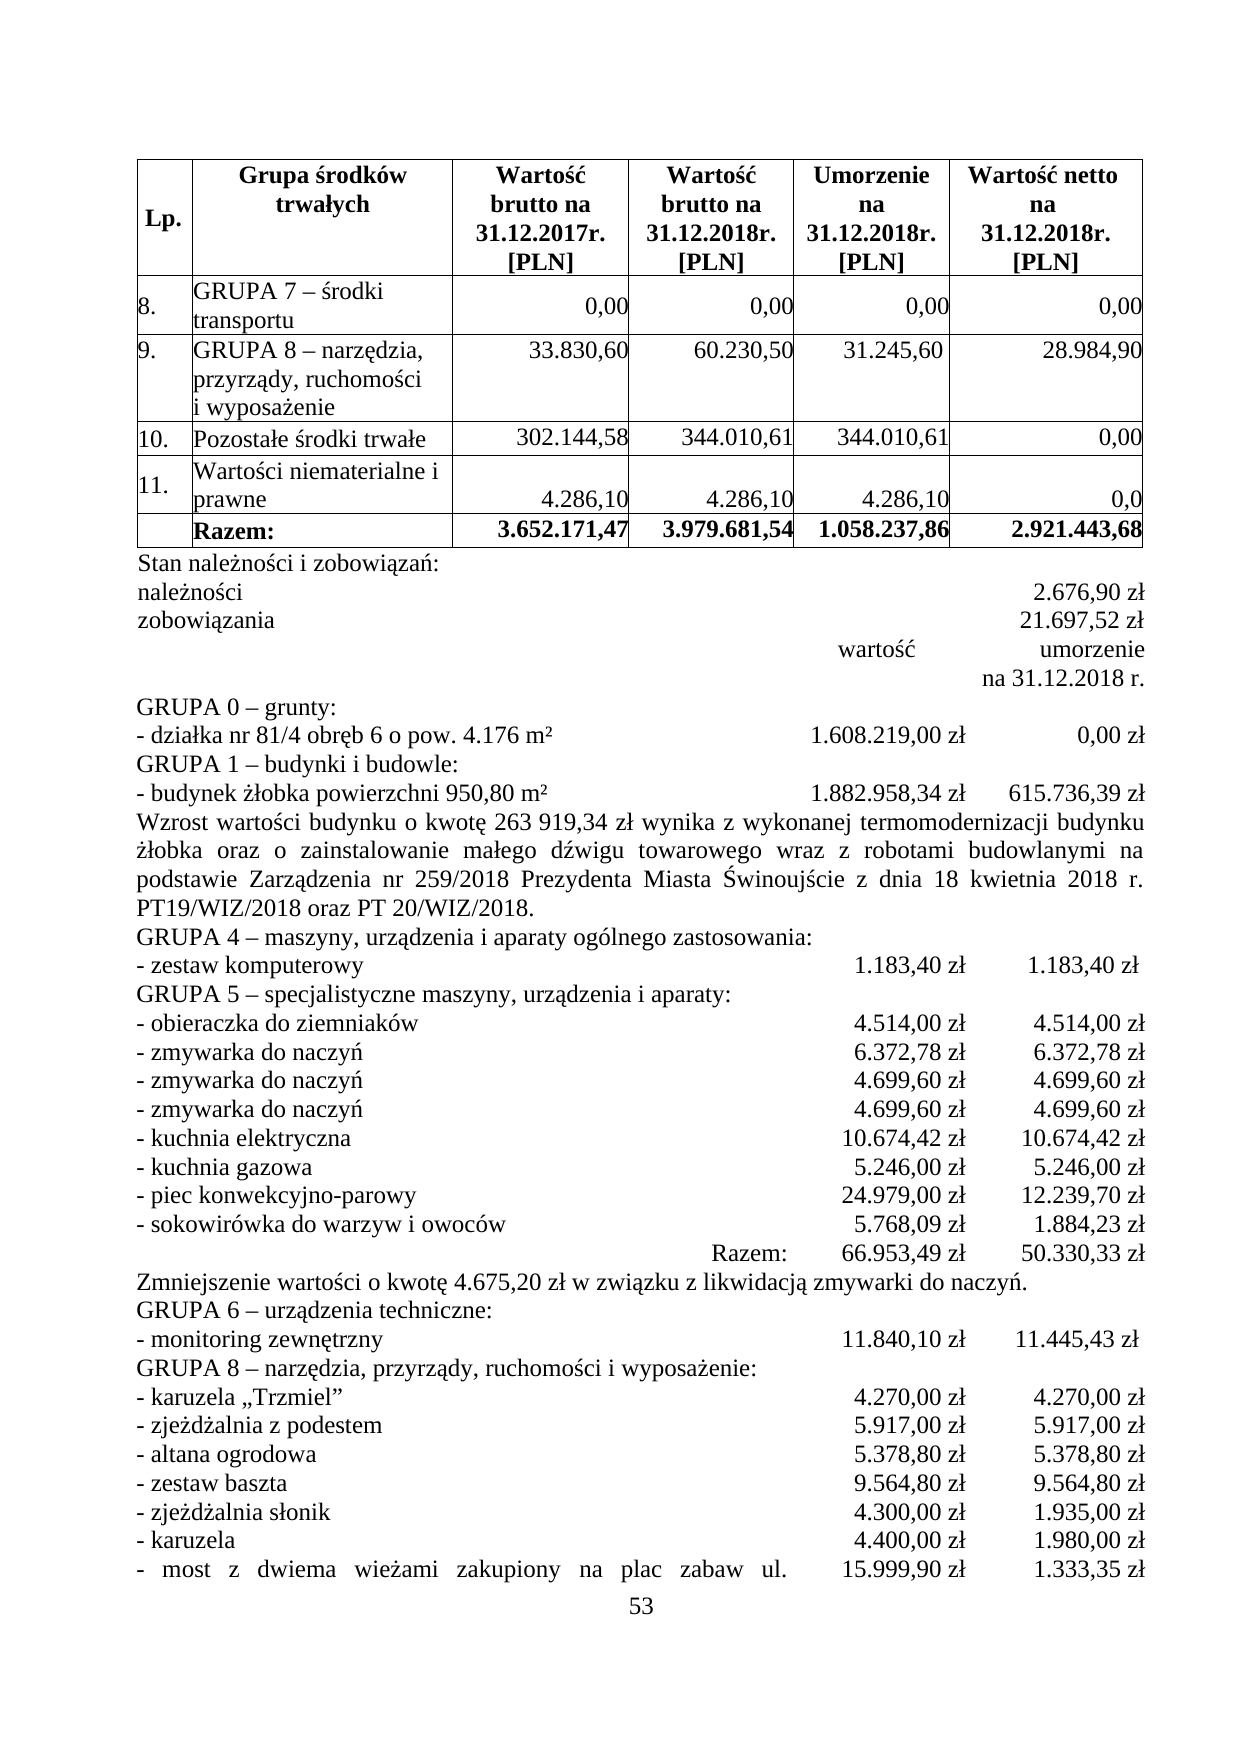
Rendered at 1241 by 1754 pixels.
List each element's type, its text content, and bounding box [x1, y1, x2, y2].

table_cell [788, 692, 966, 721]
table_cell 0,00 [453, 276, 628, 334]
table_cell GRUPA 8 – narzędzia, przyrządy, ruchomości i wyposażenie: [136, 1353, 787, 1382]
table_cell Razem: [193, 514, 452, 547]
table_cell 33.830,60 [453, 335, 628, 421]
table_cell Wartości niematerialne i prawne [193, 456, 452, 513]
table_cell 344.010,61 [629, 422, 793, 455]
table_cell [138, 514, 192, 547]
table_cell 2.921.443,68 [950, 514, 1142, 547]
table_cell 4.699,60 zł [966, 1066, 1145, 1094]
table_header Grupa środków trwałych [193, 160, 452, 275]
table_cell 1.608.219,00 zł [788, 721, 966, 749]
table_cell 5.768,09 zł [788, 1209, 966, 1238]
table_cell 0,00 [629, 276, 793, 334]
text należności 2.676,90 zł [137, 577, 1145, 606]
table_cell 1.183,40 zł [966, 951, 1145, 979]
table_cell - budynek żłobka powierzchni 950,80 m² [136, 778, 787, 807]
table_cell 1.882.958,34 zł [788, 778, 966, 807]
table_cell 15.999,90 zł [788, 1554, 966, 1583]
table_cell 1.980,00 zł [966, 1526, 1145, 1554]
table_cell 4.699,60 zł [966, 1094, 1145, 1123]
table_cell 5.917,00 zł [788, 1411, 966, 1439]
table_cell 5.246,00 zł [966, 1152, 1145, 1181]
table_cell 344.010,61 [794, 422, 949, 455]
table_cell 11. [138, 456, 192, 513]
table_cell 3.652.171,47 [453, 514, 628, 547]
table_cell 1.333,35 zł [966, 1554, 1145, 1583]
table_cell 12.239,70 zł [966, 1181, 1145, 1209]
table_header Wartość brutto na 31.12.2017r. [PLN] [453, 160, 628, 275]
table_cell 1.935,00 zł [966, 1497, 1145, 1526]
table_cell 50.330,33 zł [966, 1238, 1145, 1267]
table_cell 9.564,80 zł [788, 1468, 966, 1497]
table_cell GRUPA 7 – środki transportu [193, 276, 452, 334]
table_cell 6.372,78 zł [788, 1037, 966, 1066]
table_cell 24.979,00 zł [788, 1181, 966, 1209]
table_cell 4.270,00 zł [788, 1382, 966, 1411]
table_cell GRUPA 6 – urządzenia techniczne: [136, 1296, 787, 1324]
table_cell 0,00 zł [966, 721, 1145, 749]
table_cell - zmywarka do naczyń [136, 1037, 787, 1066]
table_cell GRUPA 8 – narzędzia, przyrządy, ruchomości i wyposażenie [193, 335, 452, 421]
table_cell - most z dwiema wieżami zakupiony na plac zabaw ul. [136, 1554, 787, 1583]
table_cell 9. [138, 335, 192, 421]
text zobowiązania 21.697,52 zł [137, 606, 1145, 634]
table_cell Pozostałe środki trwałe [193, 422, 452, 455]
table_cell [966, 979, 1145, 1008]
table_cell 28.984,90 [950, 335, 1142, 421]
table_cell 8. [138, 276, 192, 334]
table_cell - sokowirówka do warzyw i owoców [136, 1209, 787, 1238]
table_cell 4.400,00 zł [788, 1526, 966, 1554]
table_cell Zmniejszenie wartości o kwotę 4.675,20 zł w związku z likwidacją zmywarki do naczyń. [136, 1267, 1145, 1296]
table_cell - zjeżdżalnia z podestem [136, 1411, 787, 1439]
table_cell - karuzela „Trzmiel” [136, 1382, 787, 1411]
table_cell 5.246,00 zł [788, 1152, 966, 1181]
table_cell Razem: [136, 1238, 787, 1267]
table_cell Wzrost wartości budynku o kwotę 263 919,34 zł wynika z wykonanej termomodernizacji budynku żłobka oraz o zainstalowanie małego dźwigu towarowego wraz z robotami budowlanymi na podstawie Zarządzenia nr 259/2018 Prezydenta Miasta Świnoujście z dnia 18 kwietnia 2018 r. PT19/WIZ/2018 oraz PT 20/WIZ/2018. [136, 807, 1145, 922]
table_cell 4.514,00 zł [966, 1008, 1145, 1037]
table_cell 11.840,10 zł [788, 1324, 966, 1353]
table_header [136, 634, 787, 692]
table_cell 1.058.237,86 [794, 514, 949, 547]
table_cell - monitoring zewnętrzny [136, 1324, 787, 1353]
table_header wartość [788, 634, 966, 692]
table_cell GRUPA 4 – maszyny, urządzenia i aparaty ogólnego zastosowania: [136, 922, 1145, 951]
table_cell 4.270,00 zł [966, 1382, 1145, 1411]
table_header Wartość netto na 31.12.2018r. [PLN] [950, 160, 1142, 275]
table_cell - altana ogrodowa [136, 1439, 787, 1468]
table_header umorzenie na 31.12.2018 r. [966, 634, 1145, 692]
table_cell 10. [138, 422, 192, 455]
table_header Lp. [138, 160, 192, 275]
table_cell 4.300,00 zł [788, 1497, 966, 1526]
table_cell 31.245,60 [794, 335, 949, 421]
table_cell 5.378,80 zł [788, 1439, 966, 1468]
table_cell 0,00 [950, 422, 1142, 455]
table_cell 5.917,00 zł [966, 1411, 1145, 1439]
table_cell - zjeżdżalnia słonik [136, 1497, 787, 1526]
table_cell 3.979.681,54 [629, 514, 793, 547]
table_cell 0,0 [950, 456, 1142, 513]
table_header Umorzenie na 31.12.2018r. [PLN] [794, 160, 949, 275]
table_cell 4.514,00 zł [788, 1008, 966, 1037]
table_cell GRUPA 0 – grunty: [136, 692, 787, 721]
table_cell GRUPA 1 – budynki i budowle: [136, 749, 787, 778]
table_cell 4.699,60 zł [788, 1066, 966, 1094]
table_cell 0,00 [794, 276, 949, 334]
table_cell - obieraczka do ziemniaków [136, 1008, 787, 1037]
table_cell 615.736,39 zł [966, 778, 1145, 807]
table_cell 302.144,58 [453, 422, 628, 455]
table_cell GRUPA 5 – specjalistyczne maszyny, urządzenia i aparaty: [136, 979, 787, 1008]
table_cell [788, 979, 966, 1008]
table_cell 4.699,60 zł [788, 1094, 966, 1123]
table_cell [966, 1296, 1145, 1324]
table_cell - kuchnia gazowa [136, 1152, 787, 1181]
table_cell 9.564,80 zł [966, 1468, 1145, 1497]
table_cell - zmywarka do naczyń [136, 1094, 787, 1123]
table_cell [966, 1353, 1145, 1382]
table_cell - karuzela [136, 1526, 787, 1554]
table_cell [788, 1353, 966, 1382]
table_cell 4.286,10 [794, 456, 949, 513]
table_cell 6.372,78 zł [966, 1037, 1145, 1066]
table_cell [966, 692, 1145, 721]
table_header Wartość brutto na 31.12.2018r. [PLN] [629, 160, 793, 275]
table_cell - zmywarka do naczyń [136, 1066, 787, 1094]
text Stan należności i zobowiązań: [137, 548, 1145, 577]
table_cell [788, 1296, 966, 1324]
table_cell - zestaw komputerowy [136, 951, 787, 979]
table_cell - zestaw baszta [136, 1468, 787, 1497]
table_cell 4.286,10 [629, 456, 793, 513]
table_cell 1.183,40 zł [788, 951, 966, 979]
table_cell 60.230,50 [629, 335, 793, 421]
table_cell - kuchnia elektryczna [136, 1123, 787, 1152]
table_cell 5.378,80 zł [966, 1439, 1145, 1468]
table_cell - działka nr 81/4 obręb 6 o pow. 4.176 m² [136, 721, 787, 749]
table_cell 4.286,10 [453, 456, 628, 513]
table_cell 10.674,42 zł [788, 1123, 966, 1152]
table_cell 0,00 [950, 276, 1142, 334]
table_cell [788, 749, 966, 778]
table_cell 11.445,43 zł [966, 1324, 1145, 1353]
table_cell 1.884,23 zł [966, 1209, 1145, 1238]
table_cell 66.953,49 zł [788, 1238, 966, 1267]
table_cell - piec konwekcyjno-parowy [136, 1181, 787, 1209]
table_cell 10.674,42 zł [966, 1123, 1145, 1152]
table_cell [966, 749, 1145, 778]
